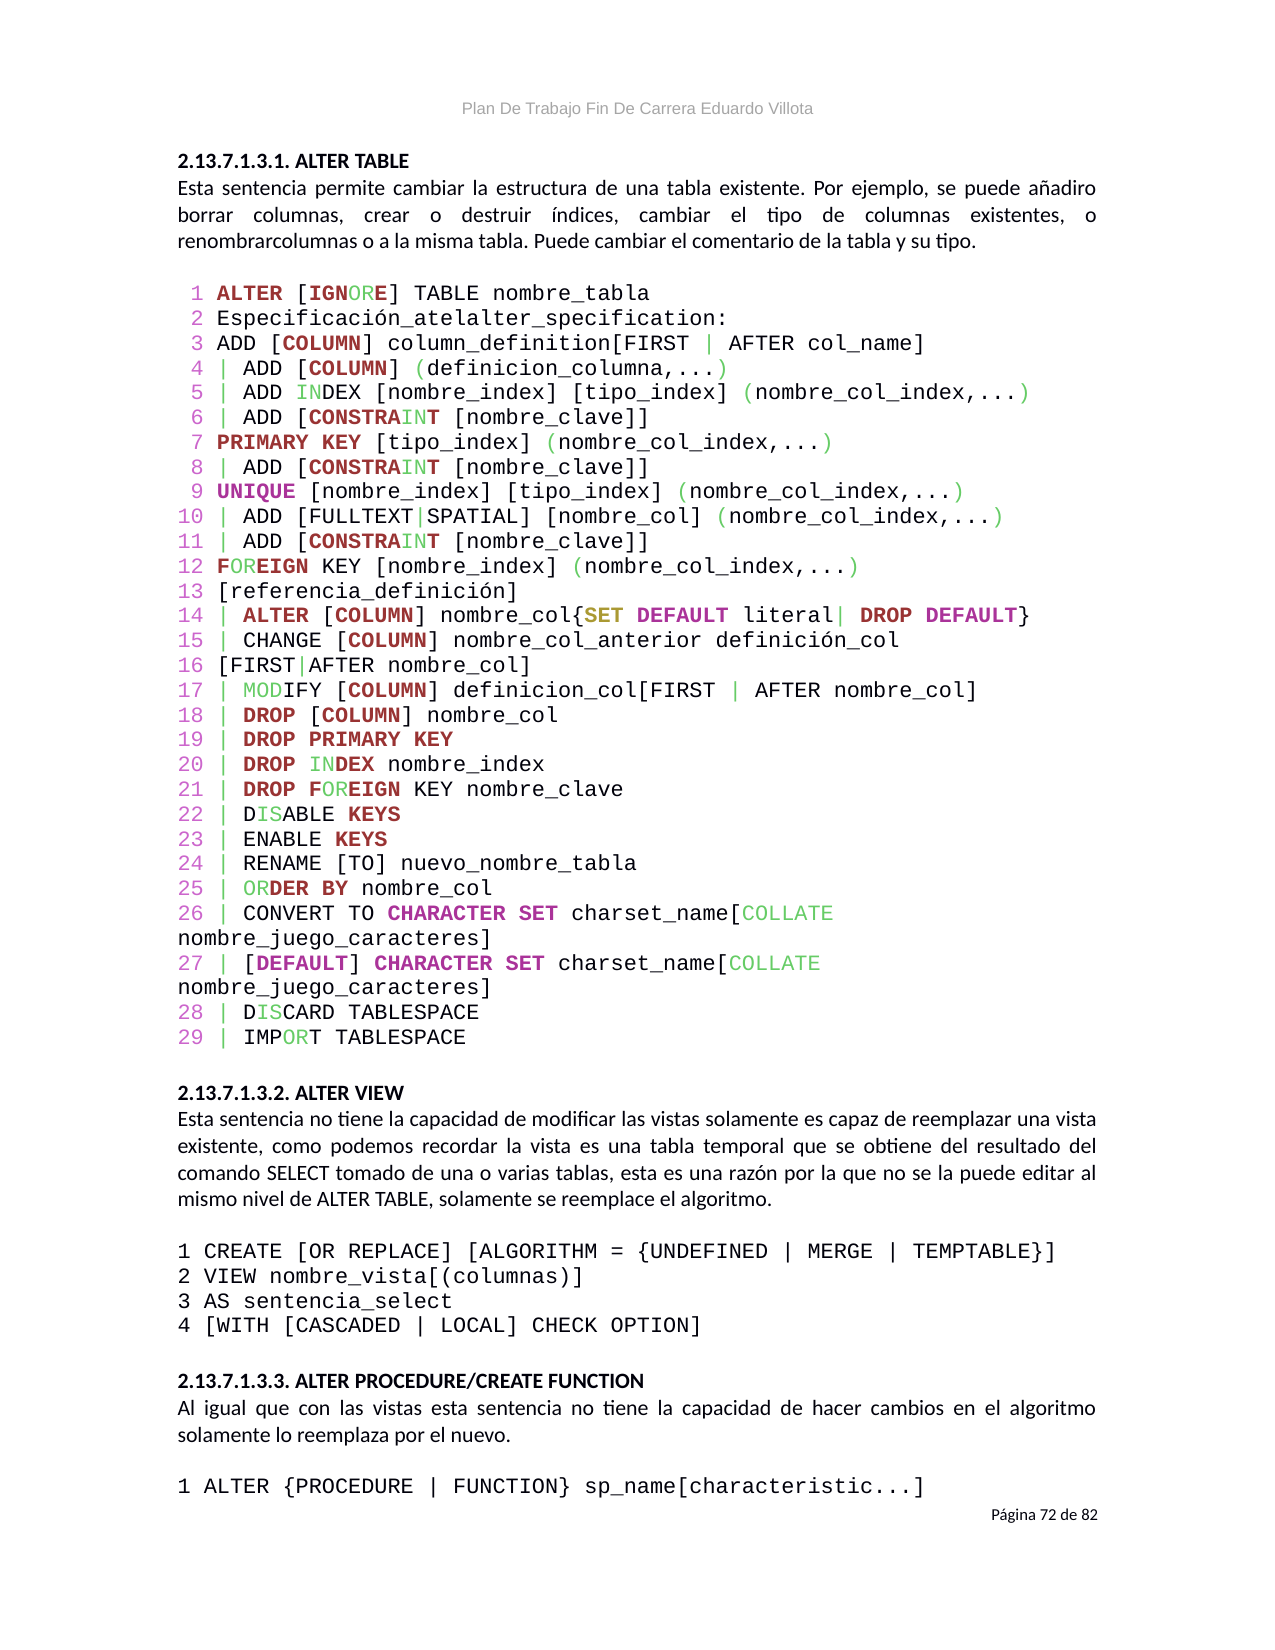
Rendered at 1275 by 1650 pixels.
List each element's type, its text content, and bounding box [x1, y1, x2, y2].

text 1 ALTER [IGNORE] TABLE nombre_tabla [177, 282, 1098, 307]
text 25 | ORDER BY nombre_col [177, 877, 1098, 902]
text 7 PRIMARY KEY [tipo_index] (nombre_col_index,...) [177, 431, 1098, 456]
text 4 [WITH [CASCADED | LOCAL] CHECK OPTION] [177, 1314, 1098, 1339]
text 11 | ADD [CONSTRAINT [nombre_clave]] [177, 530, 1098, 555]
text 8 | ADD [CONSTRAINT [nombre_clave]] [177, 456, 1098, 481]
text 12 FOREIGN KEY [nombre_index] (nombre_col_index,...) [177, 555, 1098, 580]
text 18 | DROP [COLUMN] nombre_col [177, 704, 1098, 728]
text 28 | DISCARD TABLESPACE [177, 1001, 1098, 1026]
text 2.13.7.1.3.3. ALTER PROCEDURE/CREATE FUNCTION [177, 1367, 1098, 1394]
text 4 | ADD [COLUMN] (definicion_columna,...) [177, 357, 1098, 381]
text 1 CREATE [OR REPLACE] [ALGORITHM = {UNDEFINED | MERGE | TEMPTABLE}] [177, 1240, 1098, 1265]
text 3 AS sentencia_select [177, 1290, 1098, 1314]
text 21 | DROP FOREIGN KEY nombre_clave [177, 778, 1098, 803]
text 2.13.7.1.3.2. ALTER VIEW [177, 1079, 1098, 1106]
text 14 | ALTER [COLUMN] nombre_col{SET DEFAULT literal| DROP DEFAULT} [177, 604, 1098, 629]
text 16 [FIRST|AFTER nombre_col] [177, 654, 1098, 679]
text 10 | ADD [FULLTEXT|SPATIAL] [nombre_col] (nombre_col_index,...) [177, 505, 1098, 530]
text 3 ADD [COLUMN] column_definition[FIRST | AFTER col_name] [177, 332, 1098, 357]
text 23 | ENABLE KEYS [177, 828, 1098, 852]
text 29 | IMPORT TABLESPACE [177, 1026, 1098, 1051]
text 24 | RENAME [TO] nuevo_nombre_tabla [177, 852, 1098, 877]
text 2 VIEW nombre_vista[(columnas)] [177, 1265, 1098, 1290]
text 2 Especificación_atelalter_specification: [177, 307, 1098, 332]
text Al igual que con las vistas esta sentencia no tiene la capacidad de hacer cambios en el algoritmo solamente lo reemplaza por el nuevo. [177, 1394, 1098, 1447]
text 22 | DISABLE KEYS [177, 803, 1098, 828]
text Esta sentencia no tiene la capacidad de modificar las vistas solamente es capaz de reemplazar una vista existente, como podemos recordar la vista es una tabla temporal que se obtiene del resultado del comando SELECT tomado de una o varias tablas, esta es una razón por la que no se la puede editar al mismo nivel de ALTER TABLE, solamente se reemplace el algoritmo. [177, 1106, 1098, 1212]
text 27 | [DEFAULT] CHARACTER SET charset_name[COLLATE nombre_juego_caracteres] [177, 952, 1098, 1001]
text 5 | ADD INDEX [nombre_index] [tipo_index] (nombre_col_index,...) [177, 381, 1098, 406]
text 19 | DROP PRIMARY KEY [177, 728, 1098, 753]
text 9 UNIQUE [nombre_index] [tipo_index] (nombre_col_index,...) [177, 481, 1098, 505]
text 6 | ADD [CONSTRAINT [nombre_clave]] [177, 406, 1098, 431]
text 15 | CHANGE [COLUMN] nombre_col_anterior definición_col [177, 629, 1098, 654]
text 26 | CONVERT TO CHARACTER SET charset_name[COLLATE nombre_juego_caracteres] [177, 902, 1098, 952]
text 17 | MODIFY [COLUMN] definicion_col[FIRST | AFTER nombre_col] [177, 679, 1098, 704]
text 2.13.7.1.3.1. ALTER TABLE [177, 148, 1098, 174]
text 20 | DROP INDEX nombre_index [177, 753, 1098, 778]
text 1 ALTER {PROCEDURE | FUNCTION} sp_name[characteristic...] [177, 1475, 1098, 1500]
text 13 [referencia_definición] [177, 580, 1098, 604]
text Esta sentencia permite cambiar la estructura de una tabla existente. Por ejemplo, se puede añadiro borrar columnas, crear o destruir índices, cambiar el tipo de columnas existentes, o renombrarcolumnas o a la misma tabla. Puede cambiar el comentario de la tabla y su tipo. [177, 174, 1098, 254]
